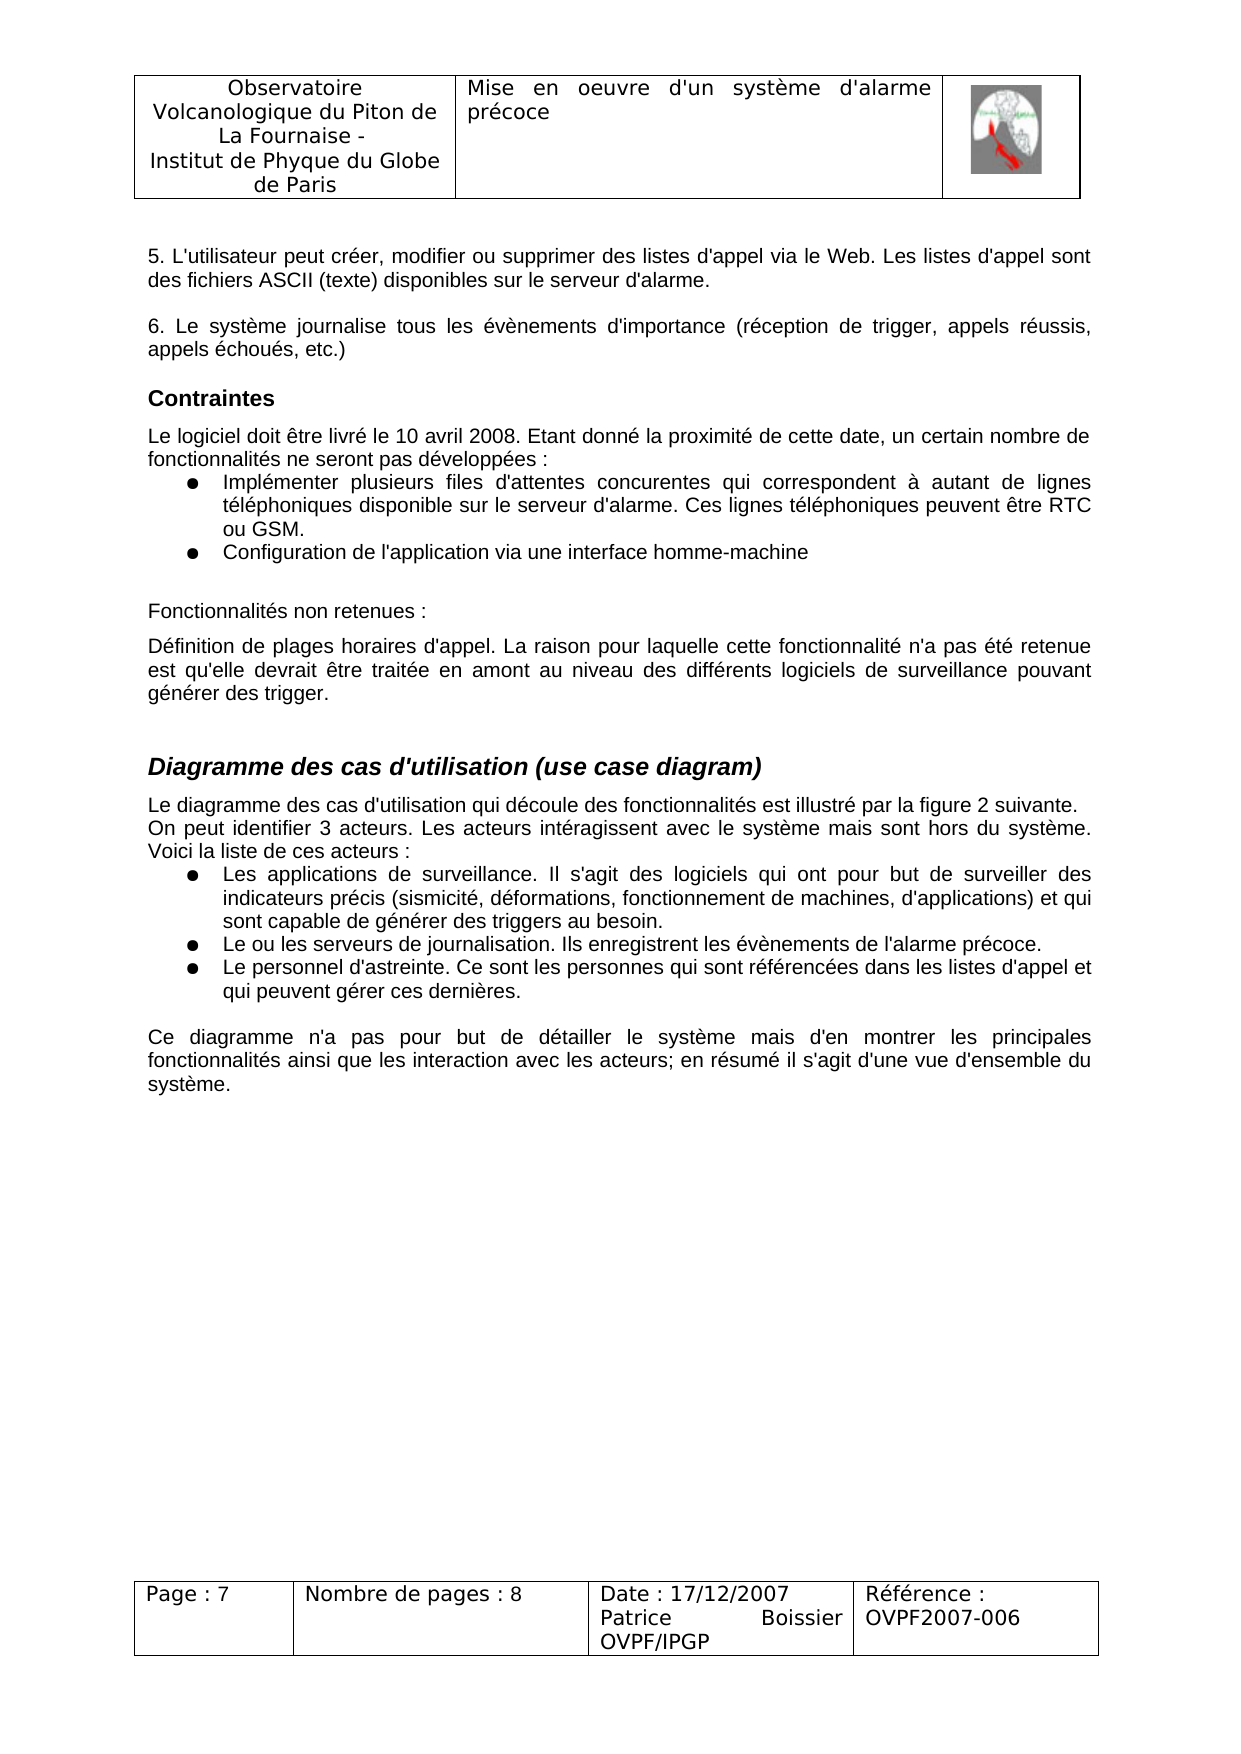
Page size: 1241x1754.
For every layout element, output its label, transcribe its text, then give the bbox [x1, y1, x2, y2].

text On peut identifier 3 acteurs. Les acteurs intéragissent avec le système mais sont hors du système. Voici la liste de ces acteurs : [148, 817, 1092, 863]
text Le logiciel doit être livré le 10 avril 2008. Etant donné la proximité de cette date, un certain nombre de fonctionnalités ne seront pas développées : [148, 424, 1092, 471]
picture [970, 85, 1042, 174]
list Le ou les serveurs de journalisation. Ils enregistrent les évènements de l'alarme précoce. [185, 933, 1092, 956]
text Ce diagramme n'a pas pour but de détailler le système mais d'en montrer les principales fonctionnalités ainsi que les interaction avec les acteurs; en résumé il s'agit d'une vue d'ensemble du système. [148, 1026, 1092, 1095]
text 6. Le système journalise tous les évènements d'importance (réception de trigger, appels réussis, appels échoués, etc.) [148, 314, 1092, 361]
subtitle Diagramme des cas d'utilisation (use case diagram) [148, 753, 1092, 781]
subtitle Contraintes [148, 386, 1092, 412]
text Le diagramme des cas d'utilisation qui découle des fonctionnalités est illustré par la figure 2 suivante. [148, 793, 1092, 817]
list Les applications de surveillance. Il s'agit des logiciels qui ont pour but de surveiller des indicateurs précis (sismicité, déformations, fonctionnement de machines, d'applications) et qui sont capable de générer des triggers au besoin. [185, 863, 1092, 933]
list Le personnel d'astreinte. Ce sont les personnes qui sont référencées dans les listes d'appel et qui peuvent gérer ces dernières. [185, 956, 1092, 1002]
text 5. L'utilisateur peut créer, modifier ou supprimer des listes d'appel via le Web. Les listes d'appel sont des fichiers ASCII (texte) disponibles sur le serveur d'alarme. [148, 245, 1092, 291]
text Fonctionnalités non retenues : [148, 599, 1092, 622]
text Définition de plages horaires d'appel. La raison pour laquelle cette fonctionnalité n'a pas été retenue est qu'elle devrait être traitée en amont au niveau des différents logiciels de surveillance pouvant générer des trigger. [148, 635, 1092, 705]
list Configuration de l'application via une interface homme-machine [185, 540, 1092, 563]
list Implémenter plusieurs files d'attentes concurentes qui correspondent à autant de lignes téléphoniques disponible sur le serveur d'alarme. Ces lignes téléphoniques peuvent être RTC ou GSM. [185, 471, 1092, 540]
